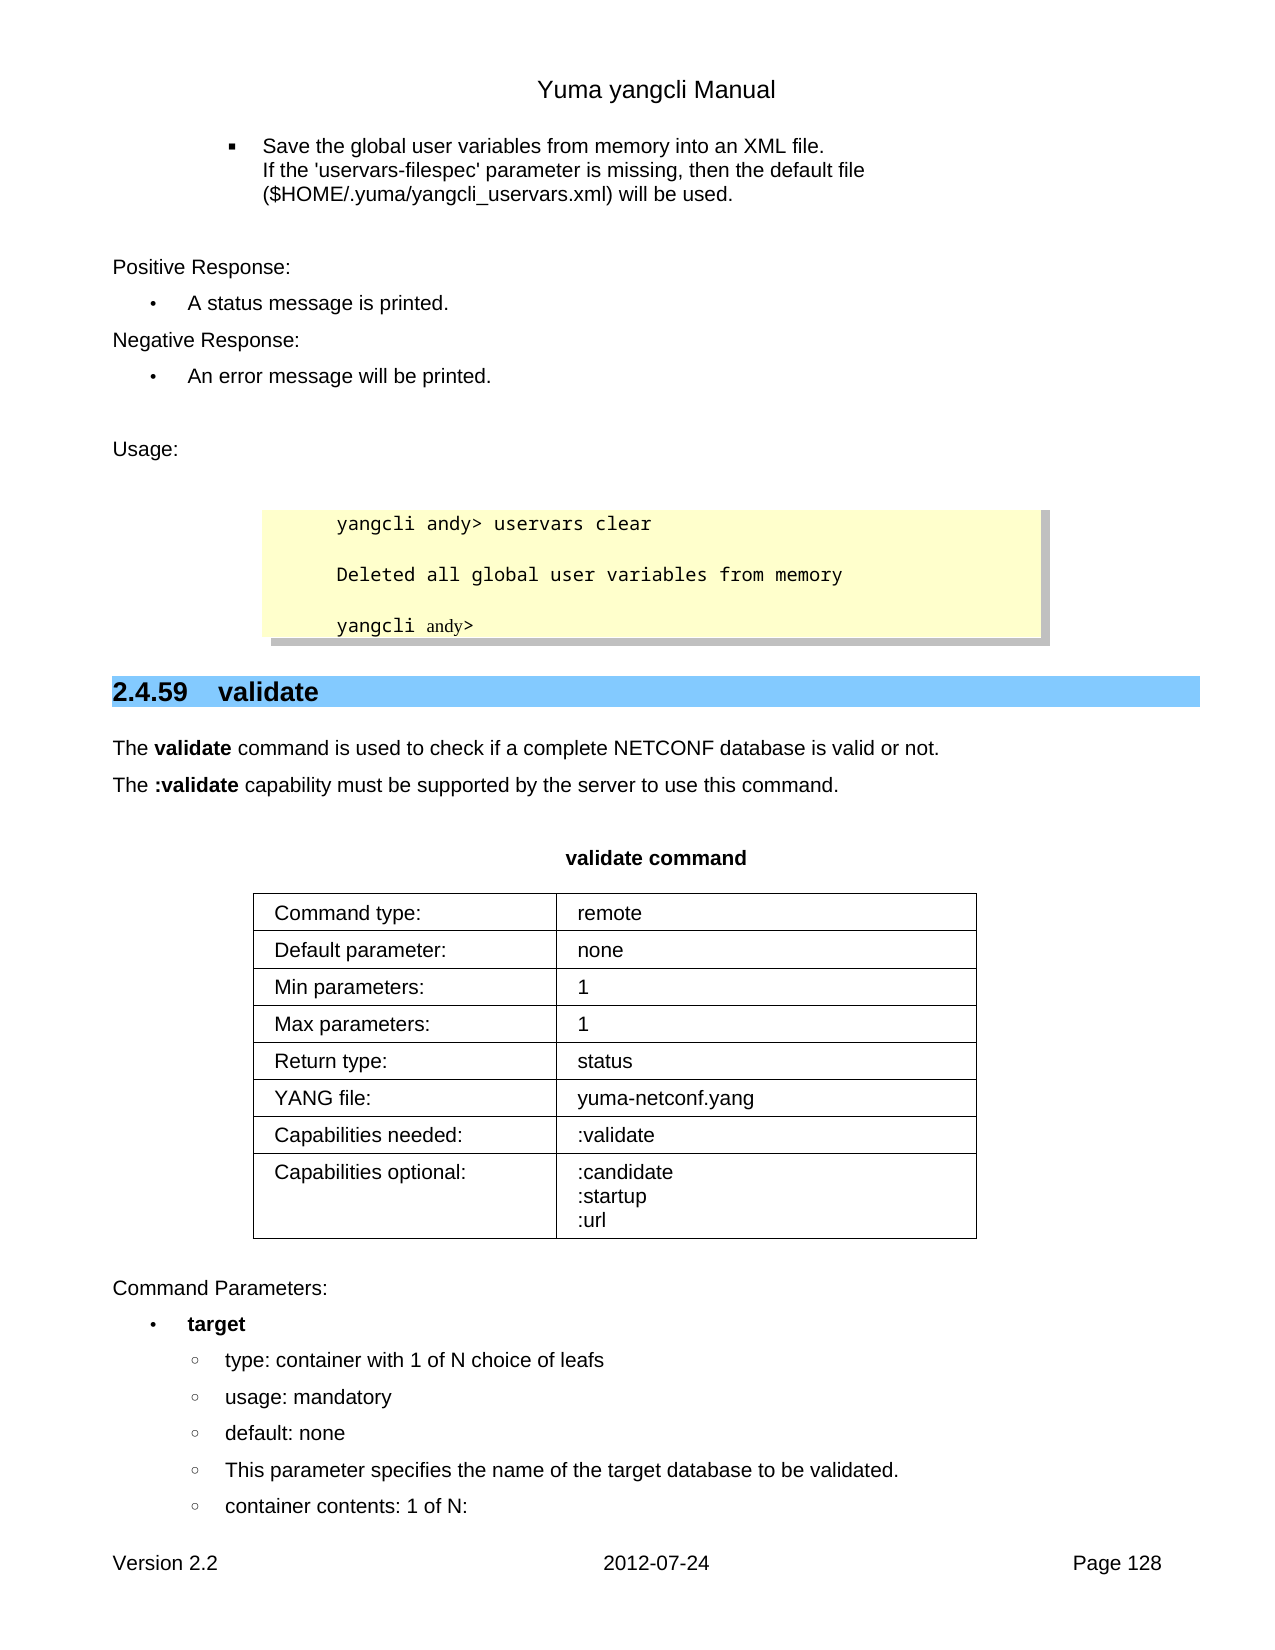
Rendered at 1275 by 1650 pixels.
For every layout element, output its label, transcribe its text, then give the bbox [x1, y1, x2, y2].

text Negative Response: [112, 327, 1200, 351]
list container contents: 1 of N: [187, 1494, 1200, 1518]
text Command Parameters: [112, 1275, 1200, 1299]
list type: container with 1 of N choice of leafs [187, 1348, 1200, 1372]
text yangcli andy> uservars clear [262, 510, 1041, 535]
table_cell none [557, 931, 976, 967]
table_cell yuma-netconf.yang [557, 1080, 976, 1116]
table_cell Min parameters: [254, 969, 556, 1004]
text yangcli andy> [262, 612, 1041, 637]
list usage: mandatory [187, 1385, 1200, 1409]
list This parameter specifies the name of the target database to be validated. [187, 1458, 1200, 1482]
table_cell :validate [557, 1117, 976, 1153]
table_cell status [557, 1043, 976, 1079]
list Save the global user variables from memory into an XML file. If the 'uservars-filespec' parameter is missing, then the default file ($HOME/.yuma/yangcli_uservars.xml) will be used. [225, 134, 1200, 206]
list A status message is printed. [150, 291, 1200, 315]
subtitle validate command [127, 845, 1185, 869]
table_cell 1 [557, 1006, 976, 1042]
table_cell Capabilities needed: [254, 1117, 556, 1153]
table_cell :candidate :startup :url [557, 1154, 976, 1238]
text Positive Response: [112, 254, 1200, 278]
text The :validate capability must be supported by the server to use this command. [112, 772, 1200, 796]
table_cell Max parameters: [254, 1006, 556, 1042]
table_cell Capabilities optional: [254, 1154, 556, 1238]
table_cell Default parameter: [254, 931, 556, 967]
subtitle validate [112, 676, 1200, 707]
table_header remote [557, 894, 976, 930]
table_cell Return type: [254, 1043, 556, 1079]
table_header Command type: [254, 894, 556, 930]
text The validate command is used to check if a complete NETCONF database is valid or not. [112, 736, 1200, 760]
list target [150, 1312, 1200, 1336]
table_cell 1 [557, 969, 976, 1004]
table_cell YANG file: [254, 1080, 556, 1116]
text Usage: [112, 437, 1200, 461]
list default: none [187, 1421, 1200, 1445]
text Deleted all global user variables from memory [262, 561, 1041, 586]
list An error message will be printed. [150, 364, 1200, 388]
